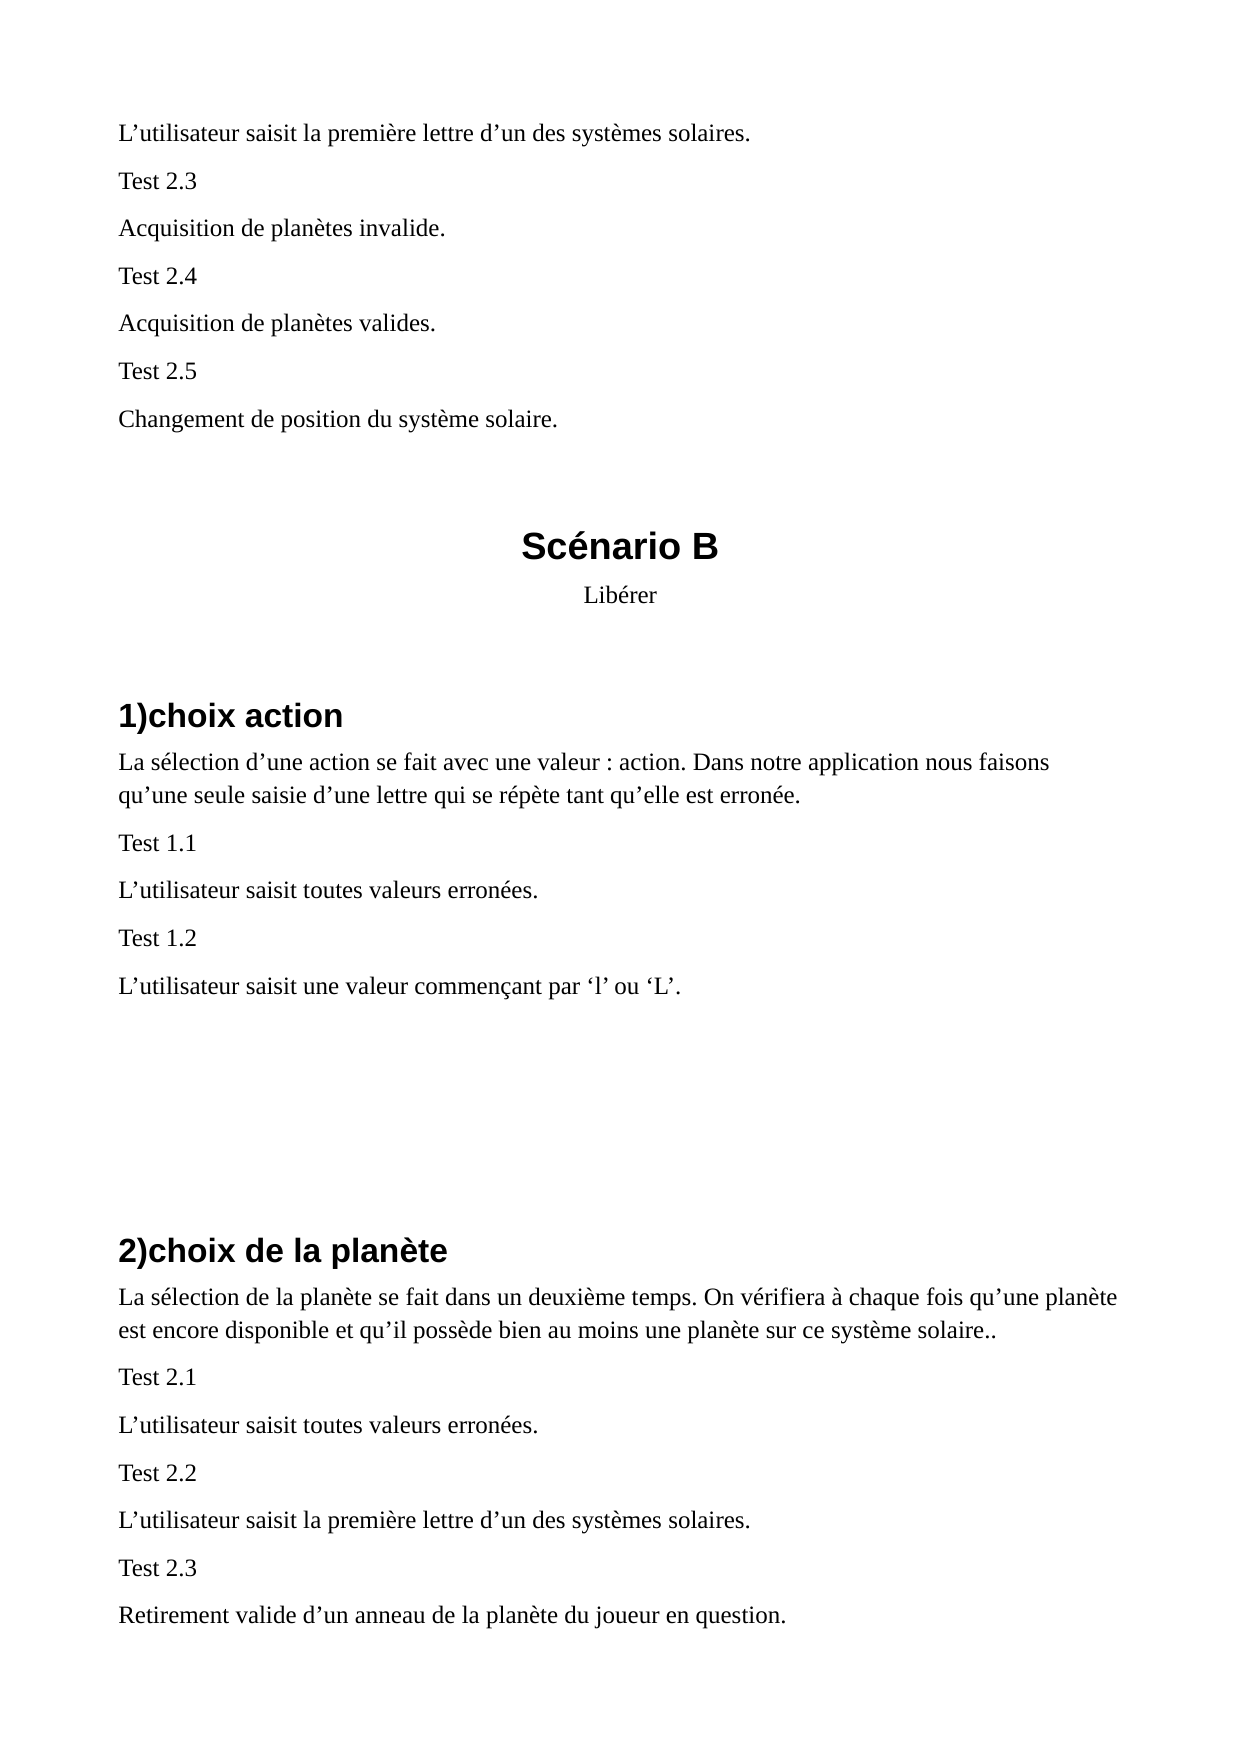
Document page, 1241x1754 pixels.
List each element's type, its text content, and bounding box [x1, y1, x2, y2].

text La sélection d’une action se fait avec une valeur : action. Dans notre application nous faisons qu’une seule saisie d’une lettre qui se répète tant qu’elle est erronée. [118, 747, 1122, 809]
subtitle 1)choix action [118, 696, 1122, 735]
text Acquisition de planètes valides. [118, 308, 1122, 337]
text Test 1.1 [118, 828, 1122, 857]
text Test 2.4 [118, 261, 1122, 290]
text L’utilisateur saisit la première lettre d’un des systèmes solaires. [118, 1505, 1122, 1534]
text L’utilisateur saisit toutes valeurs erronées. [118, 876, 1122, 904]
text La sélection de la planète se fait dans un deuxième temps. On vérifiera à chaque fois qu’une planète est encore disponible et qu’il possède bien au moins une planète sur ce système solaire.. [118, 1282, 1122, 1344]
text Test 2.2 [118, 1458, 1122, 1486]
text Test 2.3 [118, 166, 1122, 194]
text Test 2.1 [118, 1362, 1122, 1391]
text Acquisition de planètes invalide. [118, 213, 1122, 242]
text Libérer [118, 580, 1122, 609]
subtitle 2)choix de la planète [118, 1231, 1122, 1269]
text L’utilisateur saisit la première lettre d’un des systèmes solaires. [118, 118, 1122, 147]
text Changement de position du système solaire. [118, 404, 1122, 432]
text Test 2.3 [118, 1553, 1122, 1582]
text Retirement valide d’un anneau de la planète du joueur en question. [118, 1601, 1122, 1629]
text L’utilisateur saisit une valeur commençant par ‘l’ ou ‘L’. [118, 971, 1122, 999]
text Test 2.5 [118, 356, 1122, 385]
text Test 1.2 [118, 923, 1122, 952]
text L’utilisateur saisit toutes valeurs erronées. [118, 1410, 1122, 1439]
subtitle Scénario B [118, 524, 1122, 568]
